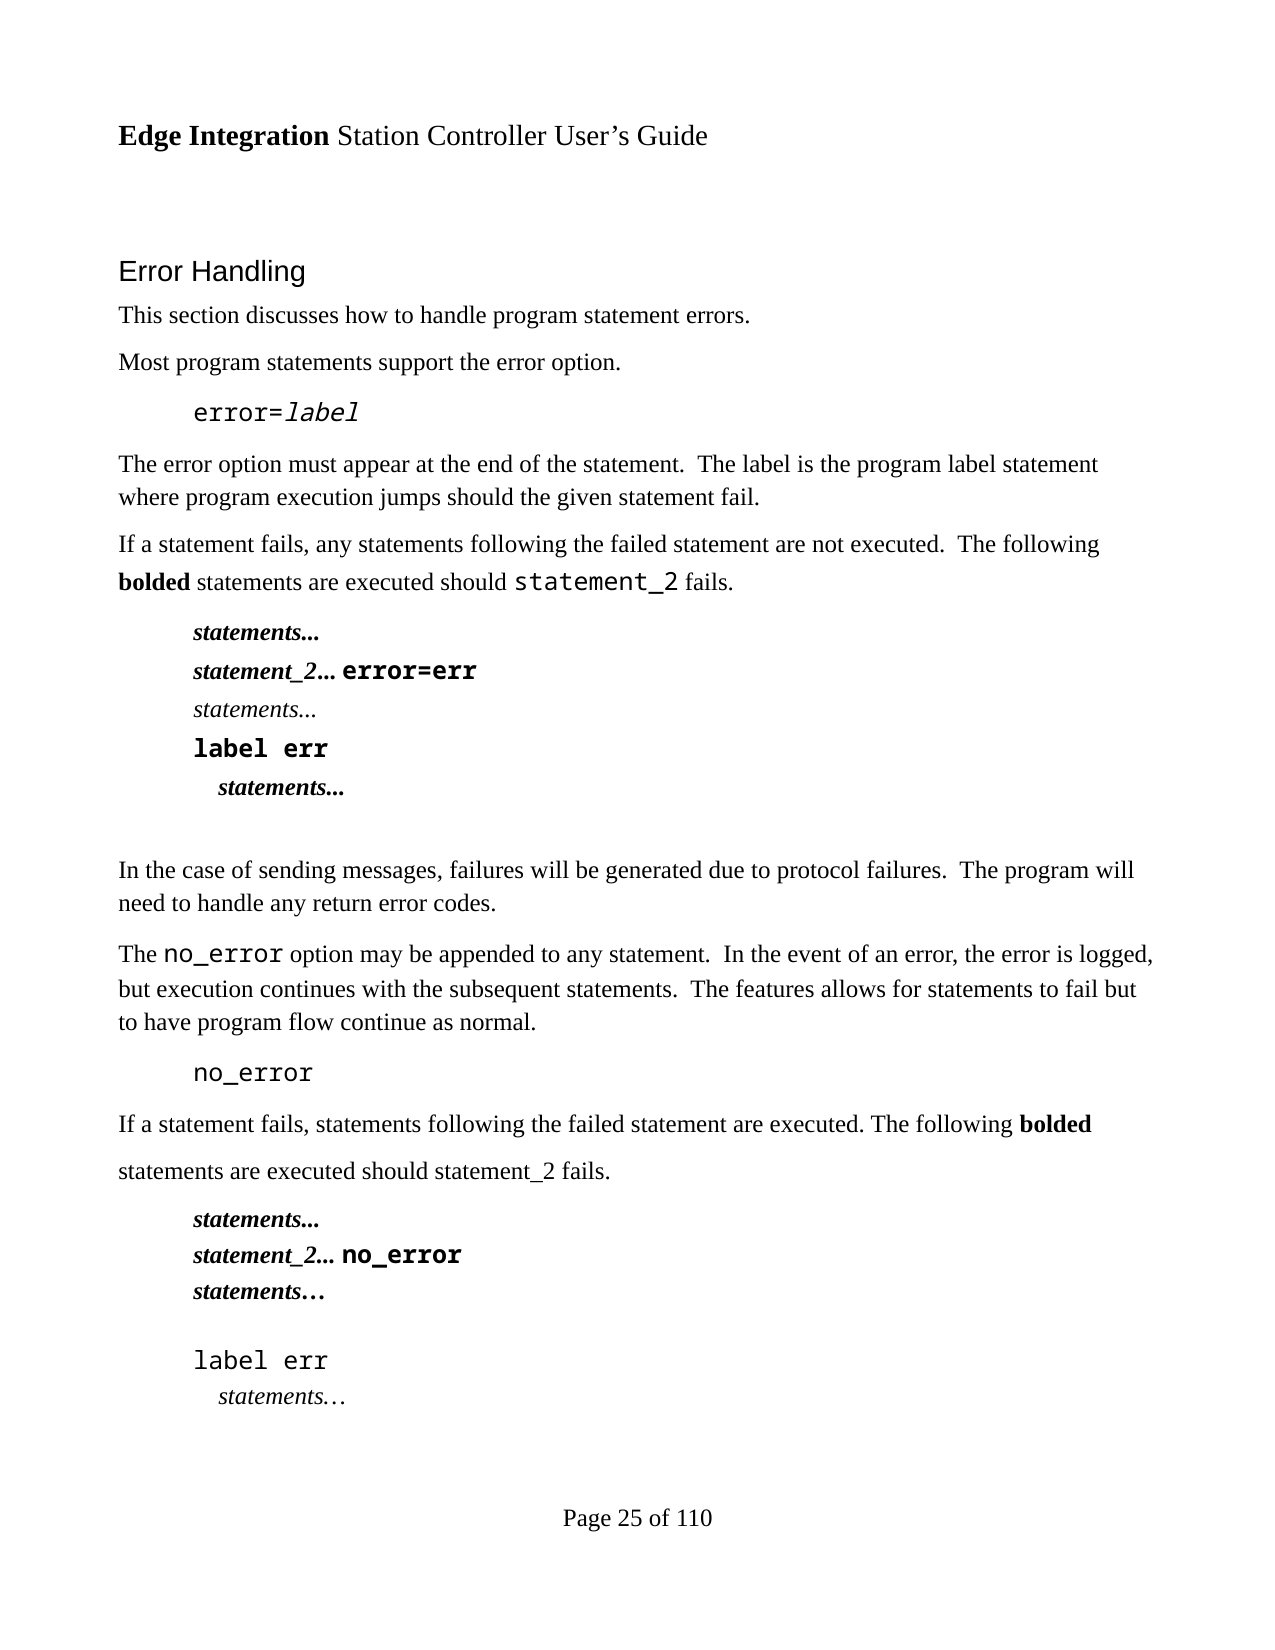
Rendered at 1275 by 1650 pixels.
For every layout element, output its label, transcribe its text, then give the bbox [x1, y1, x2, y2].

text If a statement fails, statements following the failed statement are executed. The following bolded [118, 1109, 1157, 1138]
text statements are executed should statement_2 fails. [118, 1156, 1157, 1185]
text statements… [193, 1276, 1157, 1305]
text label err [193, 1342, 1157, 1376]
text In the case of sending messages, failures will be generated due to protocol failures. The program will need to handle any return error codes. [118, 856, 1157, 917]
text statement_2... error=err [193, 653, 1157, 687]
text no_error [193, 1055, 1157, 1089]
text If a statement fails, any statements following the failed statement are not executed. The following bolded statements are executed should statement_2 fails. [118, 529, 1157, 597]
text The no_error option may be appended to any statement. In the event of an error, the error is logged, but execution continues with the subsequent statements. The features allows for statements to fail but to have program flow continue as normal. [118, 936, 1157, 1036]
text statement_2... no_error [193, 1237, 1157, 1271]
text label err [193, 730, 1157, 764]
text Most program statements support the error option. [118, 347, 1157, 376]
subtitle Error Handling [118, 254, 1157, 287]
text statements... [193, 694, 1157, 723]
text statements... [193, 1204, 1157, 1233]
text error=label [193, 395, 1157, 429]
text statements… [193, 1381, 1157, 1410]
text This section discusses how to handle program statement errors. [118, 300, 1157, 328]
text The error option must appear at the end of the statement. The label is the program label statement where program execution jumps should the given statement fail. [118, 449, 1157, 511]
text statements... [193, 617, 1157, 646]
text statements... [193, 772, 1157, 801]
